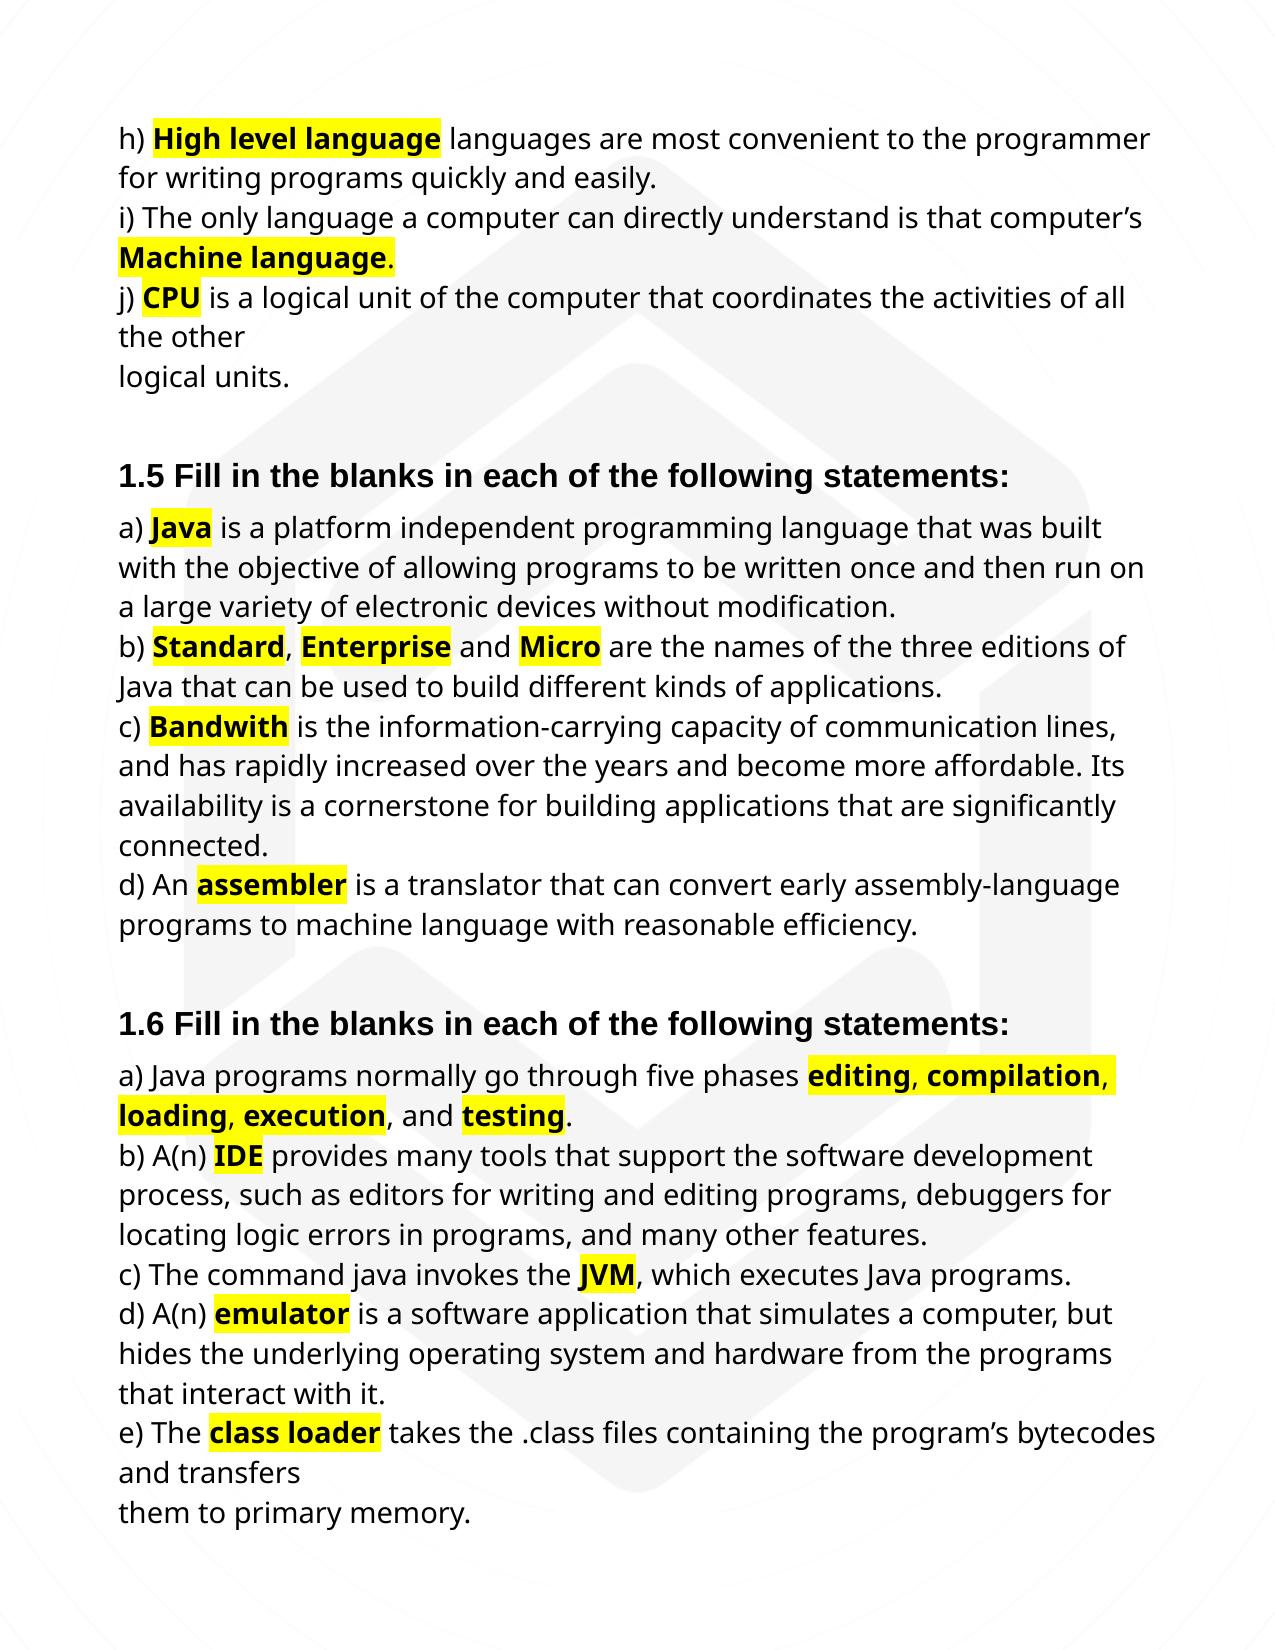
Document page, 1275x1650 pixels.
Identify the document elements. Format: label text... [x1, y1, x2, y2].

text c) The command java invokes the JVM, which executes Java programs. [118, 1254, 1157, 1293]
subtitle 1.6 Fill in the blanks in each of the following statements: [118, 1004, 1157, 1043]
text e) The class loader takes the .class files containing the program’s bytecodes and transfers [118, 1413, 1157, 1492]
text a) Java programs normally go through five phases editing, compilation, loading, execution, and testing. [118, 1055, 1157, 1135]
subtitle 1.5 Fill in the blanks in each of the following statements: [118, 456, 1157, 495]
text c) Bandwith is the information-carrying capacity of communication lines, and has rapidly increased over the years and become more affordable. Its availability is a cornerstone for building applications that are significantly connected. [118, 706, 1157, 864]
text d) An assembler is a translator that can convert early assembly-language programs to machine language with reasonable efficiency. [118, 864, 1157, 944]
text d) A(n) emulator is a software application that simulates a computer, but hides the underlying operating system and hardware from the programs that interact with it. [118, 1293, 1157, 1413]
text b) Standard, Enterprise and Micro are the names of the three editions of Java that can be used to build different kinds of applications. [118, 626, 1157, 706]
text b) A(n) IDE provides many tools that support the software development process, such as editors for writing and editing programs, debuggers for locating logic errors in programs, and many other features. [118, 1135, 1157, 1254]
text a) Java is a platform independent programming language that was built with the objective of allowing programs to be written once and then run on a large variety of electronic devices without modification. [118, 507, 1157, 626]
text j) CPU is a logical unit of the computer that coordinates the activities of all the other [118, 277, 1157, 356]
text i) The only language a computer can directly understand is that computer’s Machine language. [118, 197, 1157, 277]
text logical units. [118, 356, 1157, 396]
text h) High level language languages are most convenient to the programmer for writing programs quickly and easily. [118, 118, 1157, 197]
text them to primary memory. [118, 1492, 1157, 1532]
